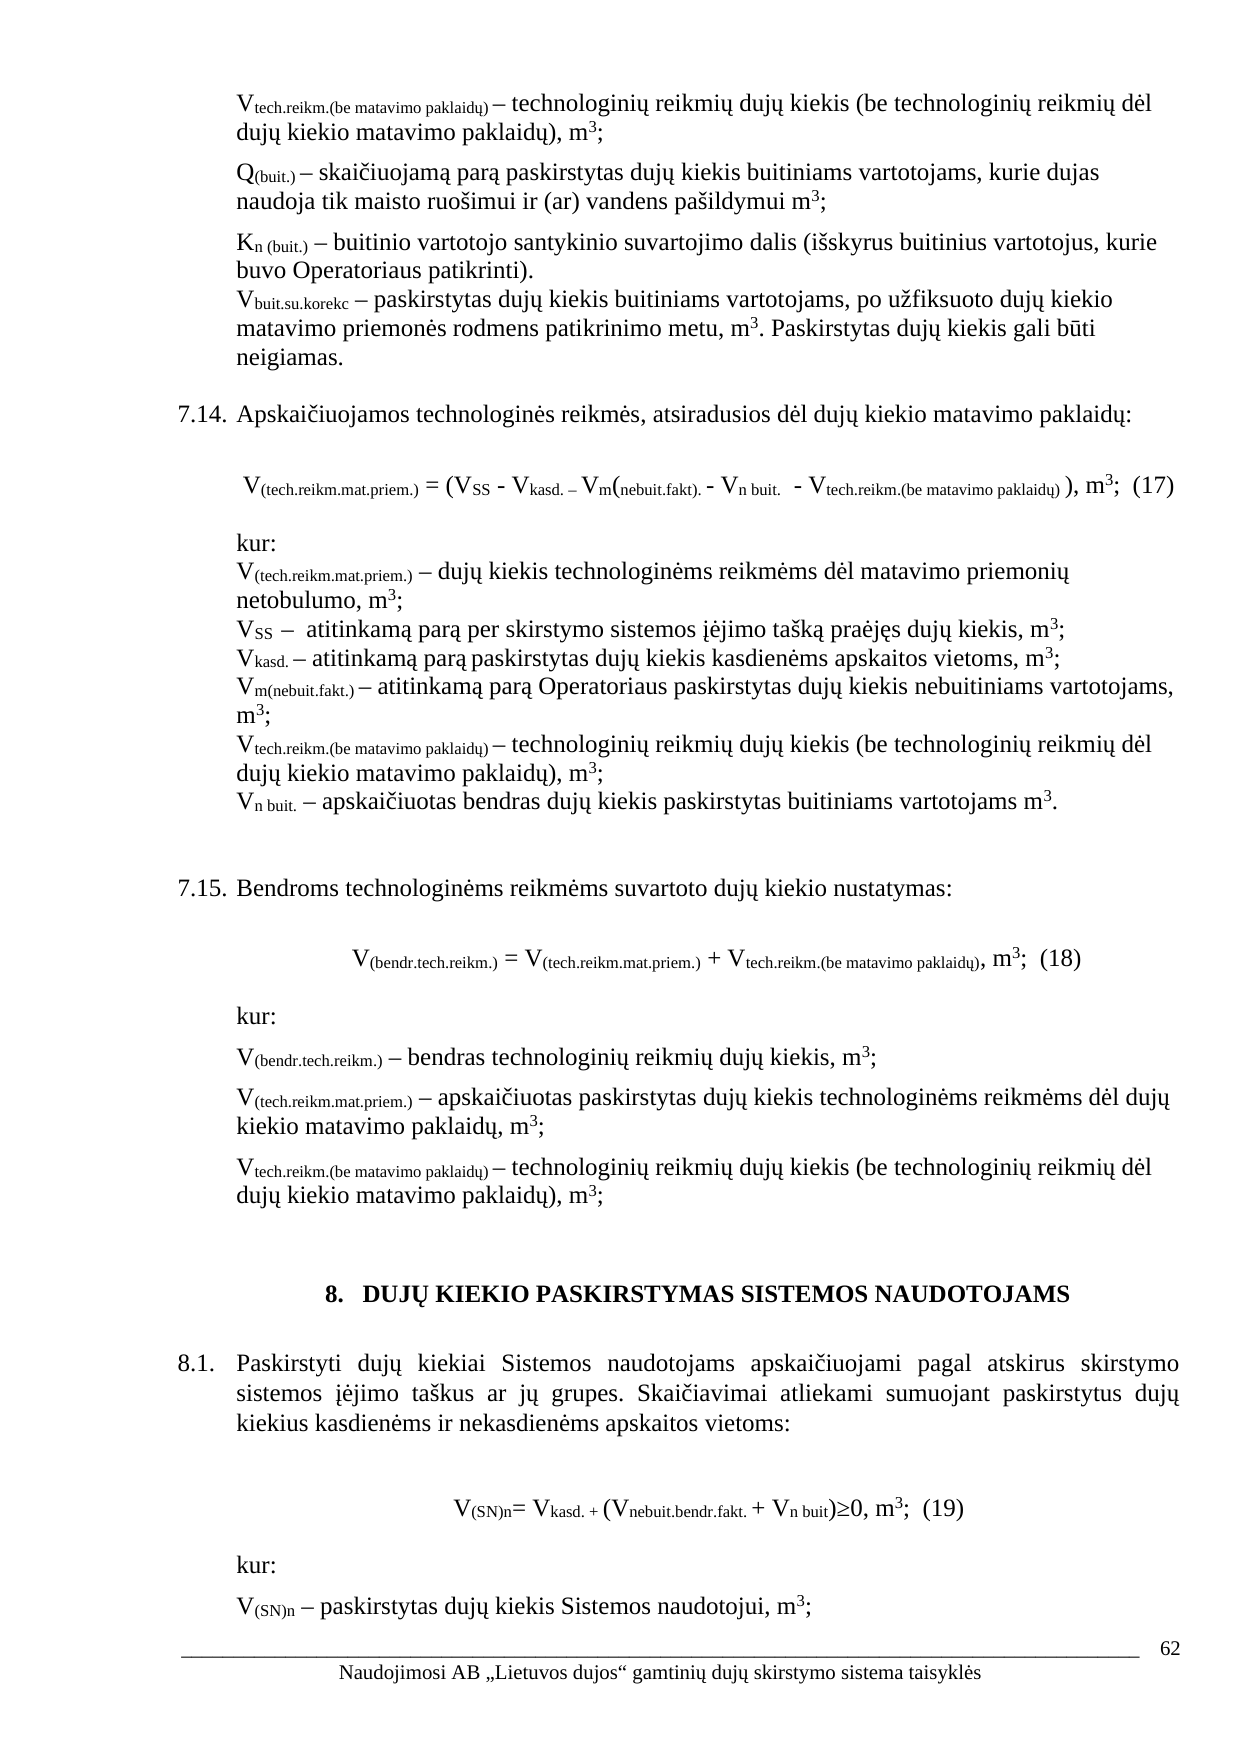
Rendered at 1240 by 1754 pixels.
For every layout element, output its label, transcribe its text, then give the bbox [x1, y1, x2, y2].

text Kn (buit.) – buitinio vartotojo santykinio suvartojimo dalis (išskyrus buitinius vartotojus, kurie buvo Operatoriaus patikrinti). [236, 227, 1181, 284]
text Vn buit. – apskaičiuotas bendras dujų kiekis paskirstytas buitiniams vartotojams m3. [236, 786, 1181, 815]
text V(tech.reikm.mat.priem.) – apskaičiuotas paskirstytas dujų kiekis technologinėms reikmėms dėl dujų kiekio matavimo paklaidų, m3; [236, 1082, 1181, 1140]
text VSS – atitinkamą parą per skirstymo sistemos įėjimo tašką praėjęs dujų kiekis, m3; [236, 614, 1181, 643]
text V(SN)n – paskirstytas dujų kiekis Sistemos naudotojui, m3; [236, 1591, 1181, 1620]
text Vtech.reikm.(be matavimo paklaidų) – technologinių reikmių dujų kiekis (be technologinių reikmių dėl dujų kiekio matavimo paklaidų), m3; [236, 88, 1181, 145]
text kur: [236, 528, 1181, 556]
text 8.1. Paskirstyti dujų kiekiai Sistemos naudotojams apskaičiuojami pagal atskirus skirstymo sistemos įėjimo taškus ar jų grupes. Skaičiavimai atliekami sumuojant paskirstytus dujų kiekius kasdienėms ir nekasdienėms apskaitos vietoms: [177, 1348, 1181, 1437]
text Vm(nebuit.fakt.) – atitinkamą parą Operatoriaus paskirstytas dujų kiekis nebuitiniams vartotojams, m3; [236, 671, 1181, 729]
text Vtech.reikm.(be matavimo paklaidų) – technologinių reikmių dujų kiekis (be technologinių reikmių dėl dujų kiekio matavimo paklaidų), m3; [236, 729, 1181, 786]
text 7.15. Bendroms technologinėms reikmėms suvartoto dujų kiekio nustatymas: [177, 873, 1181, 901]
text V(bendr.tech.reikm.) – bendras technologinių reikmių dujų kiekis, m3; [236, 1042, 1181, 1070]
text 7.14. Apskaičiuojamos technologinės reikmės, atsiradusios dėl dujų kiekio matavimo paklaidų: [177, 399, 1181, 428]
text kur: [236, 1550, 1181, 1579]
text Vtech.reikm.(be matavimo paklaidų) – technologinių reikmių dujų kiekis (be technologinių reikmių dėl dujų kiekio matavimo paklaidų), m3; [236, 1152, 1181, 1209]
text kur: [236, 1001, 1181, 1030]
text V(SN)n= Vkasd. + (Vnebuit.bendr.fakt. + Vn buit)≥0, m3; (19) [236, 1493, 1181, 1521]
text Q(buit.) – skaičiuojamą parą paskirstytas dujų kiekis buitiniams vartotojams, kurie dujas naudoja tik maisto ruošimui ir (ar) vandens pašildymui m3; [236, 157, 1181, 215]
text Vbuit.su.korekc – paskirstytas dujų kiekis buitiniams vartotojams, po užfiksuoto dujų kiekio matavimo priemonės rodmens patikrinimo metu, m3. Paskirstytas dujų kiekis gali būti neigiamas. [236, 284, 1181, 371]
text V(tech.reikm.mat.priem.) = (VSS - Vkasd. – Vm(nebuit.fakt). - Vn buit. - Vtech.reikm.(be matavimo paklaidų) ), m3; (17) [236, 470, 1181, 499]
text V(tech.reikm.mat.priem.) – dujų kiekis technologinėms reikmėms dėl matavimo priemonių netobulumo, m3; [236, 556, 1181, 614]
text 8. Dujų kiekio paskirstymas Sistemos naudotojams [215, 1279, 1181, 1308]
text V(bendr.tech.reikm.) = V(tech.reikm.mat.priem.) + Vtech.reikm.(be matavimo paklaidų), m3; (18) [177, 943, 1181, 972]
text Vkasd. – atitinkamą parą paskirstytas dujų kiekis kasdienėms apskaitos vietoms, m3; [236, 643, 1181, 671]
